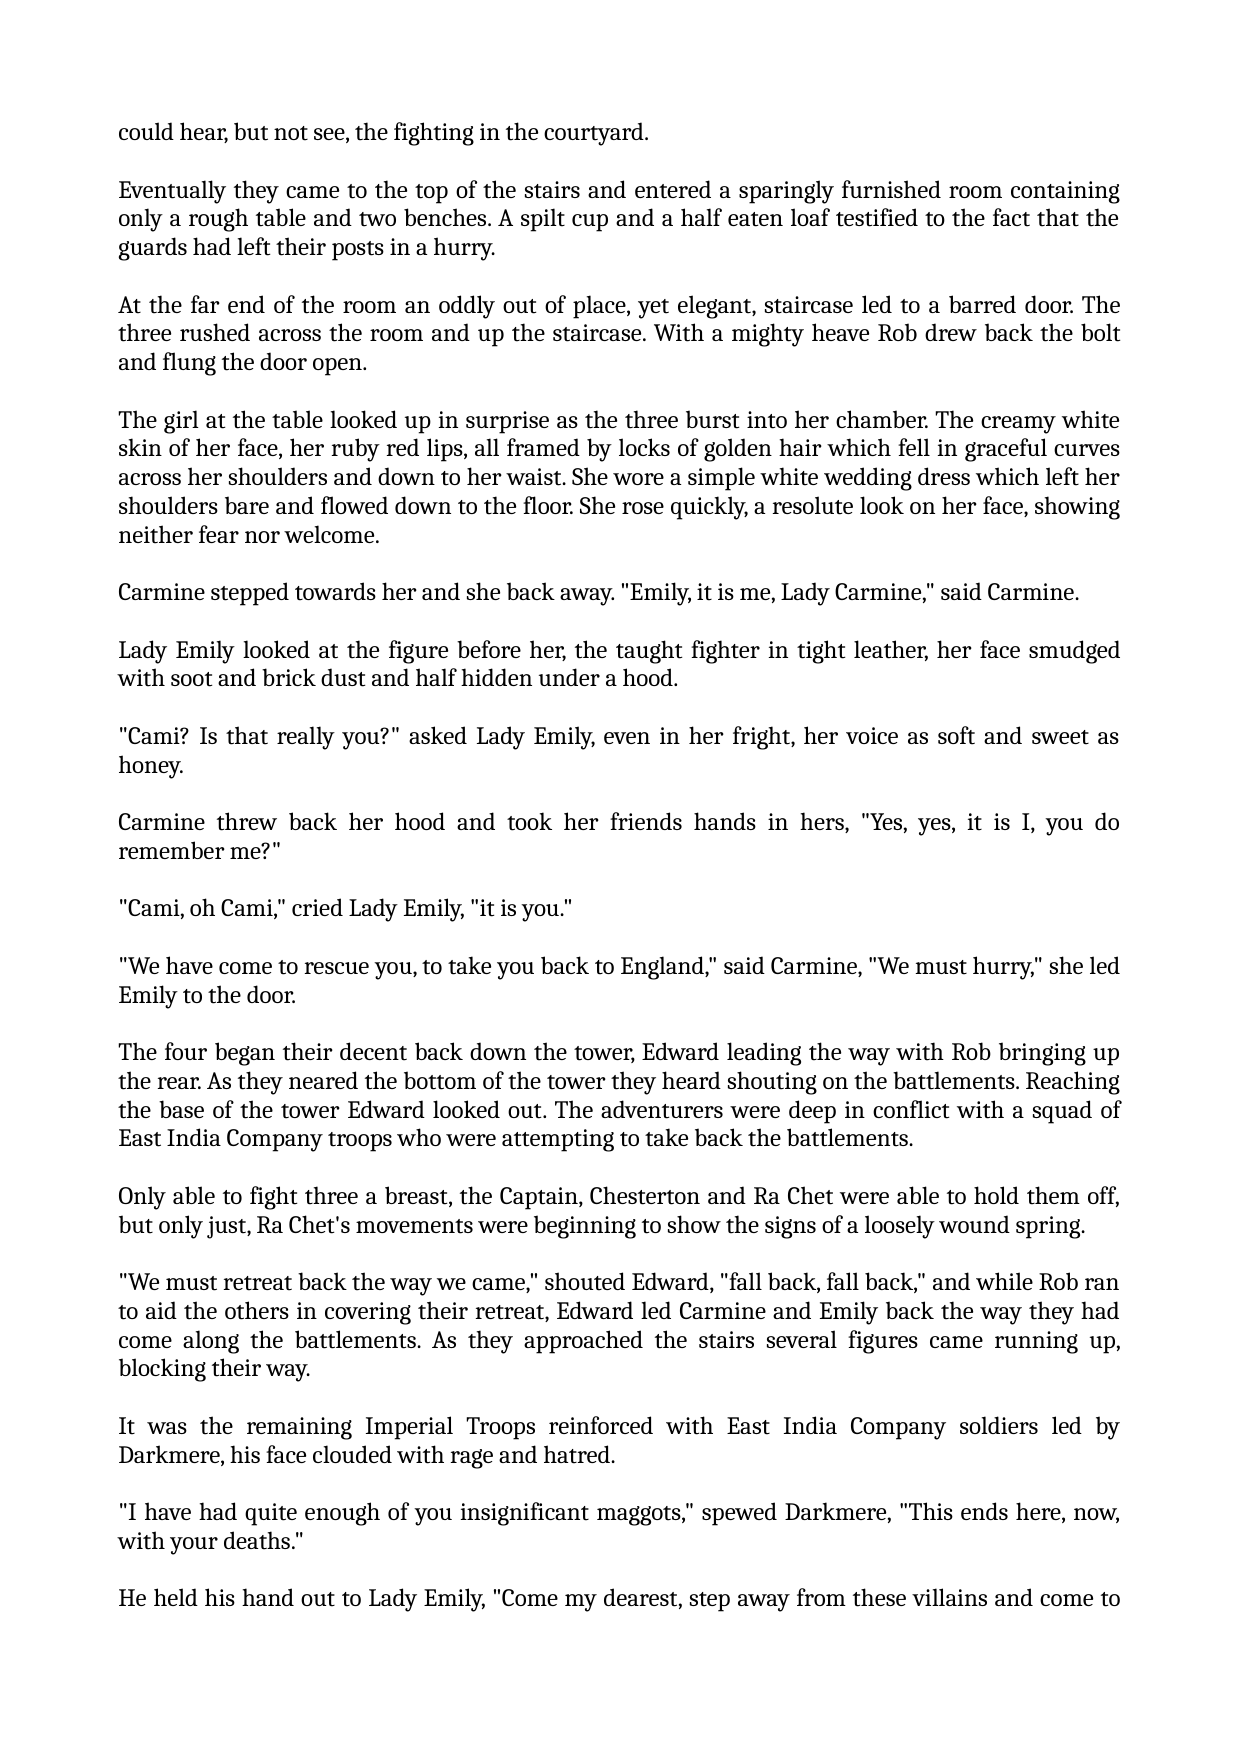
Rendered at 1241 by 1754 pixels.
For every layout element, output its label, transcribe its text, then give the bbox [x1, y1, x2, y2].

text Lady Emily looked at the figure before her, the taught fighter in tight leather, her face smudged with soot and brick dust and half hidden under a hood. [118, 636, 1122, 693]
text Carmine stepped towards her and she back away. "Emily, it is me, Lady Carmine," said Carmine. [118, 578, 1122, 607]
text The four began their decent back down the tower, Edward leading the way with Rob bringing up the rear. As they neared the bottom of the tower they heard shouting on the battlements. Reaching the base of the tower Edward looked out. The adventurers were deep in conflict with a squad of East India Company troops who were attempting to take back the battlements. [118, 1038, 1122, 1153]
text Only able to fight three a breast, the Captain, Chesterton and Ra Chet were able to hold them off, but only just, Ra Chet's movements were beginning to show the signs of a loosely wound spring. [118, 1182, 1122, 1239]
text "We have come to rescue you, to take you back to England," said Carmine, "We must hurry," she led Emily to the door. [118, 952, 1122, 1009]
text He held his hand out to Lady Emily, "Come my dearest, step away from these villains and come to [118, 1584, 1122, 1613]
text "Cami, oh Cami," cried Lady Emily, "it is you." [118, 894, 1122, 923]
text "We must retreat back the way we came," shouted Edward, "fall back, fall back," and while Rob ran to aid the others in covering their retreat, Edward led Carmine and Emily back the way they had come along the battlements. As they approached the stairs several figures came running up, blocking their way. [118, 1268, 1122, 1383]
text could hear, but not see, the fighting in the courtyard. [118, 118, 1122, 147]
text "I have had quite enough of you insignificant maggots," spewed Darkmere, "This ends here, now, with your deaths." [118, 1498, 1122, 1556]
text The girl at the table looked up in surprise as the three burst into her chamber. The creamy white skin of her face, her ruby red lips, all framed by locks of golden hair which fell in graceful curves across her shoulders and down to her waist. She wore a simple white wedding dress which left her shoulders bare and flowed down to the floor. She rose quickly, a resolute look on her face, showing neither fear nor welcome. [118, 406, 1122, 549]
text It was the remaining Imperial Troops reinforced with East India Company soldiers led by Darkmere, his face clouded with rage and hatred. [118, 1412, 1122, 1469]
text Eventually they came to the top of the stairs and entered a sparingly furnished room containing only a rough table and two benches. A spilt cup and a half eaten loaf testified to the fact that the guards had left their posts in a hurry. [118, 176, 1122, 262]
text At the far end of the room an oddly out of place, yet elegant, staircase led to a barred door. The three rushed across the room and up the staircase. With a mighty heave Rob drew back the bolt and flung the door open. [118, 291, 1122, 377]
text Carmine threw back her hood and took her friends hands in hers, "Yes, yes, it is I, you do remember me?" [118, 808, 1122, 866]
text "Cami? Is that really you?" asked Lady Emily, even in her fright, her voice as soft and sweet as honey. [118, 722, 1122, 779]
